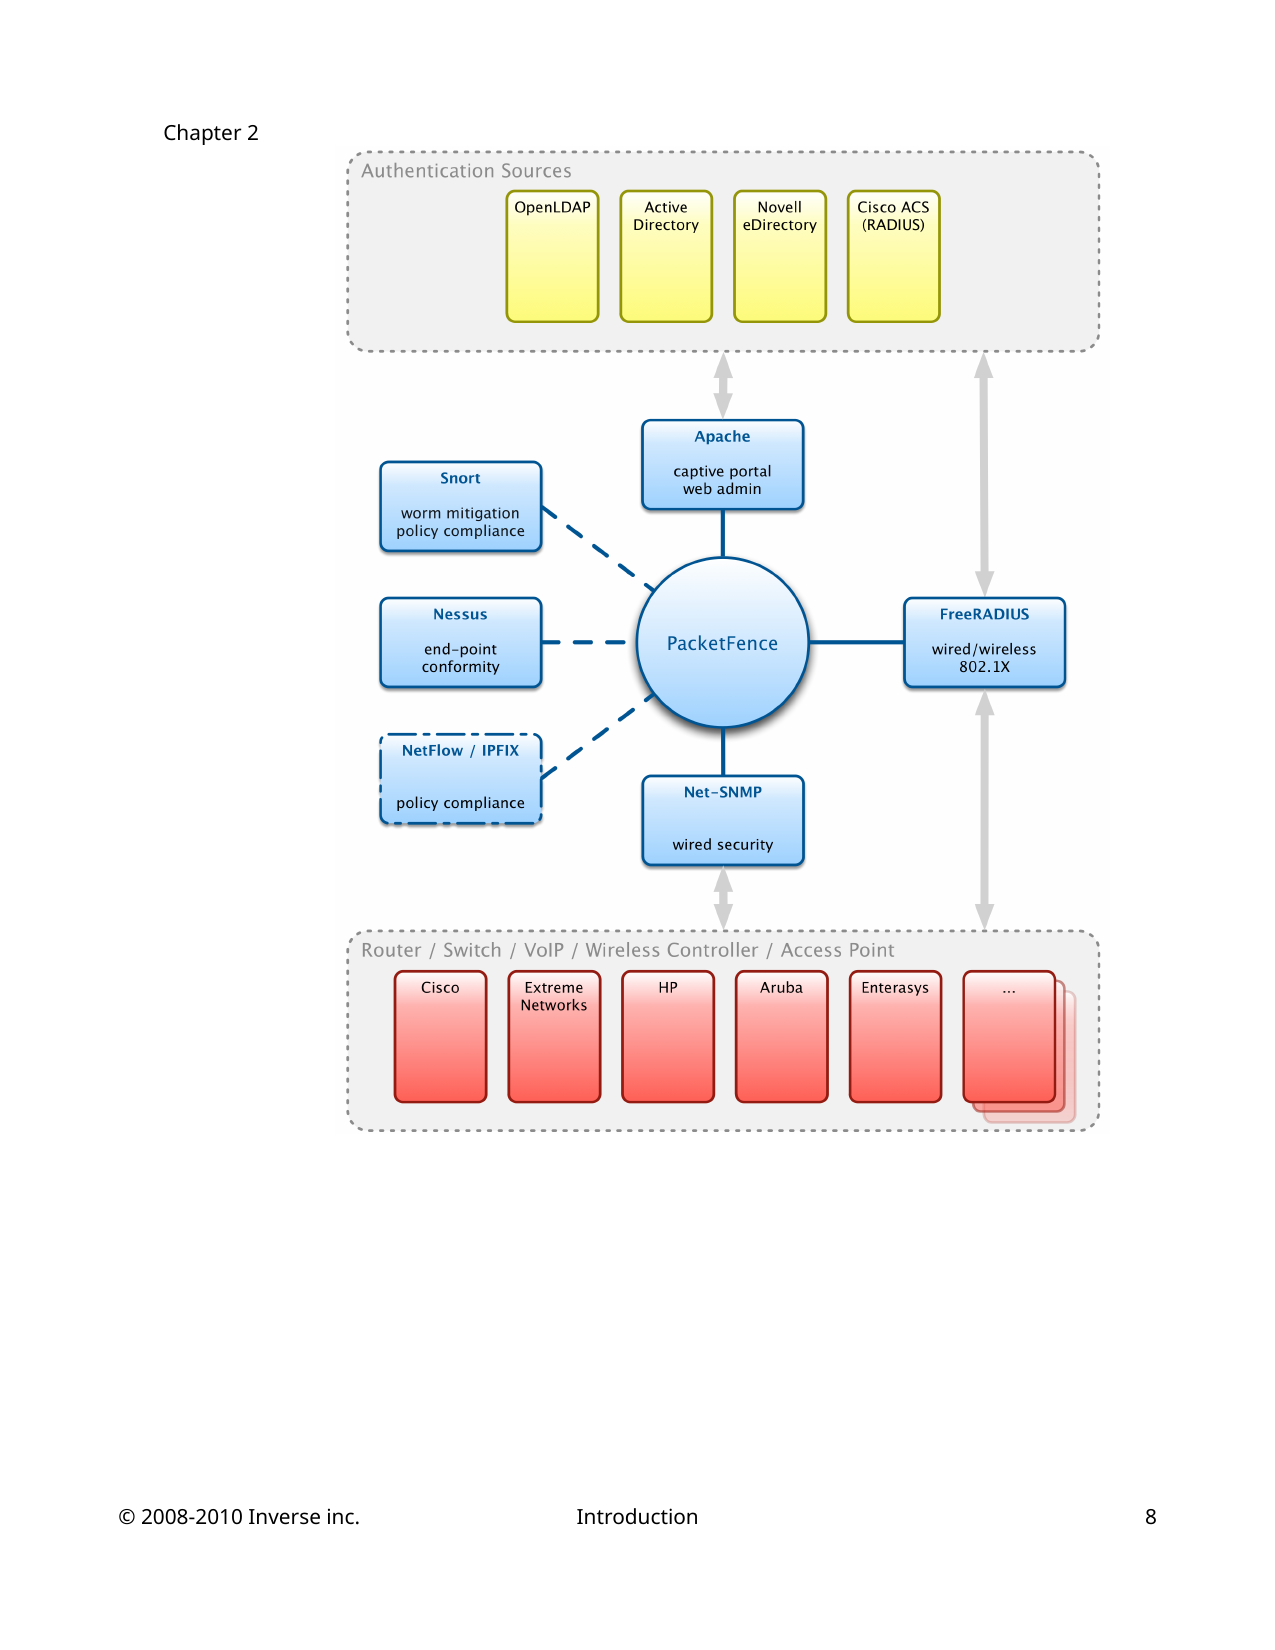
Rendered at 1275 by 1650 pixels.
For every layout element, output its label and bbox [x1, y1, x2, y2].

picture [334, 146, 1110, 1134]
